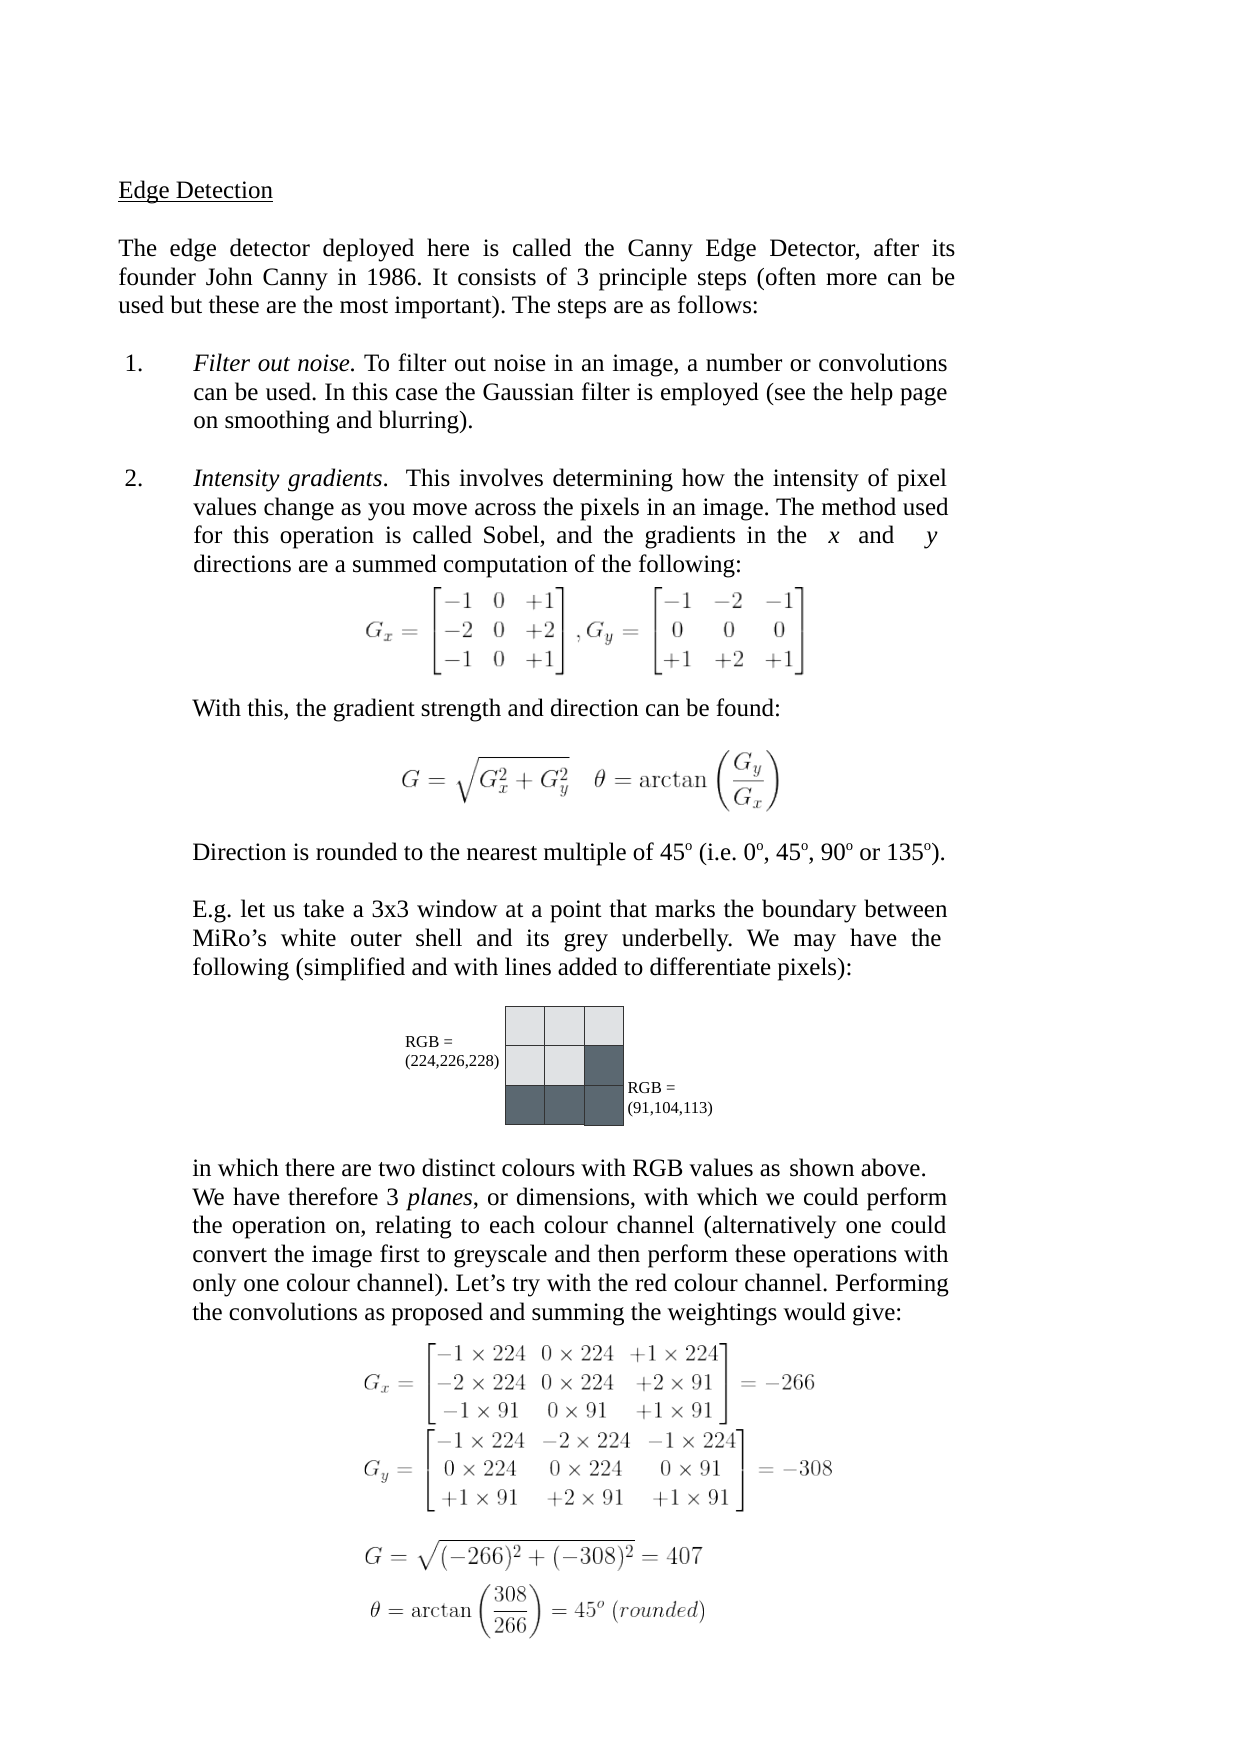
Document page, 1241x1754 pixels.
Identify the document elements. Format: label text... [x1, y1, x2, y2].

text We have therefore 3 planes, or dimensions, with which we could perform the operation on, relating to each colour channel (alternatively one could convert the image first to greyscale and then perform these operations with only one colour channel). Let’s try with the red colour channel. Performing the convolutions as proposed and summing the weightings would give: [118, 1182, 956, 1326]
list Intensity gradients. This involves determining how the intensity of pixel values change as you move across the pixels in an image. The method used for this operation is called Sobel, and the gradients in theand directions are a summed computation of the following: [118, 463, 956, 578]
picture [364, 1343, 832, 1512]
text E.g. let us take a 3x3 window at a point that marks the boundary between MiRo’s white outer shell and its grey underbelly. We may have the following (simplified and with lines added to differentiate pixels): [118, 894, 956, 981]
text With this, the gradient strength and direction can be found: [118, 693, 956, 722]
text in which there are two distinct colours with RGB values as shown above. [118, 1153, 956, 1182]
list Filter out noise. To filter out noise in an image, a number or convolutions can be used. In this case the Gaussian filter is employed (see the help page on smoothing and blurring). [118, 348, 956, 434]
text Direction is rounded to the nearest multiple of 45o (i.e. 0o, 45o, 90o or 135o). [118, 837, 956, 866]
text Edge Detection [118, 176, 856, 204]
text The edge detector deployed here is called the Canny Edge Detector, after its founder John Canny in 1986. It consists of 3 principle steps (often more can be used but these are the most important). The steps are as follows: [118, 233, 956, 319]
picture [402, 750, 779, 812]
picture [365, 1540, 703, 1571]
picture [370, 1584, 704, 1639]
picture [365, 587, 804, 676]
